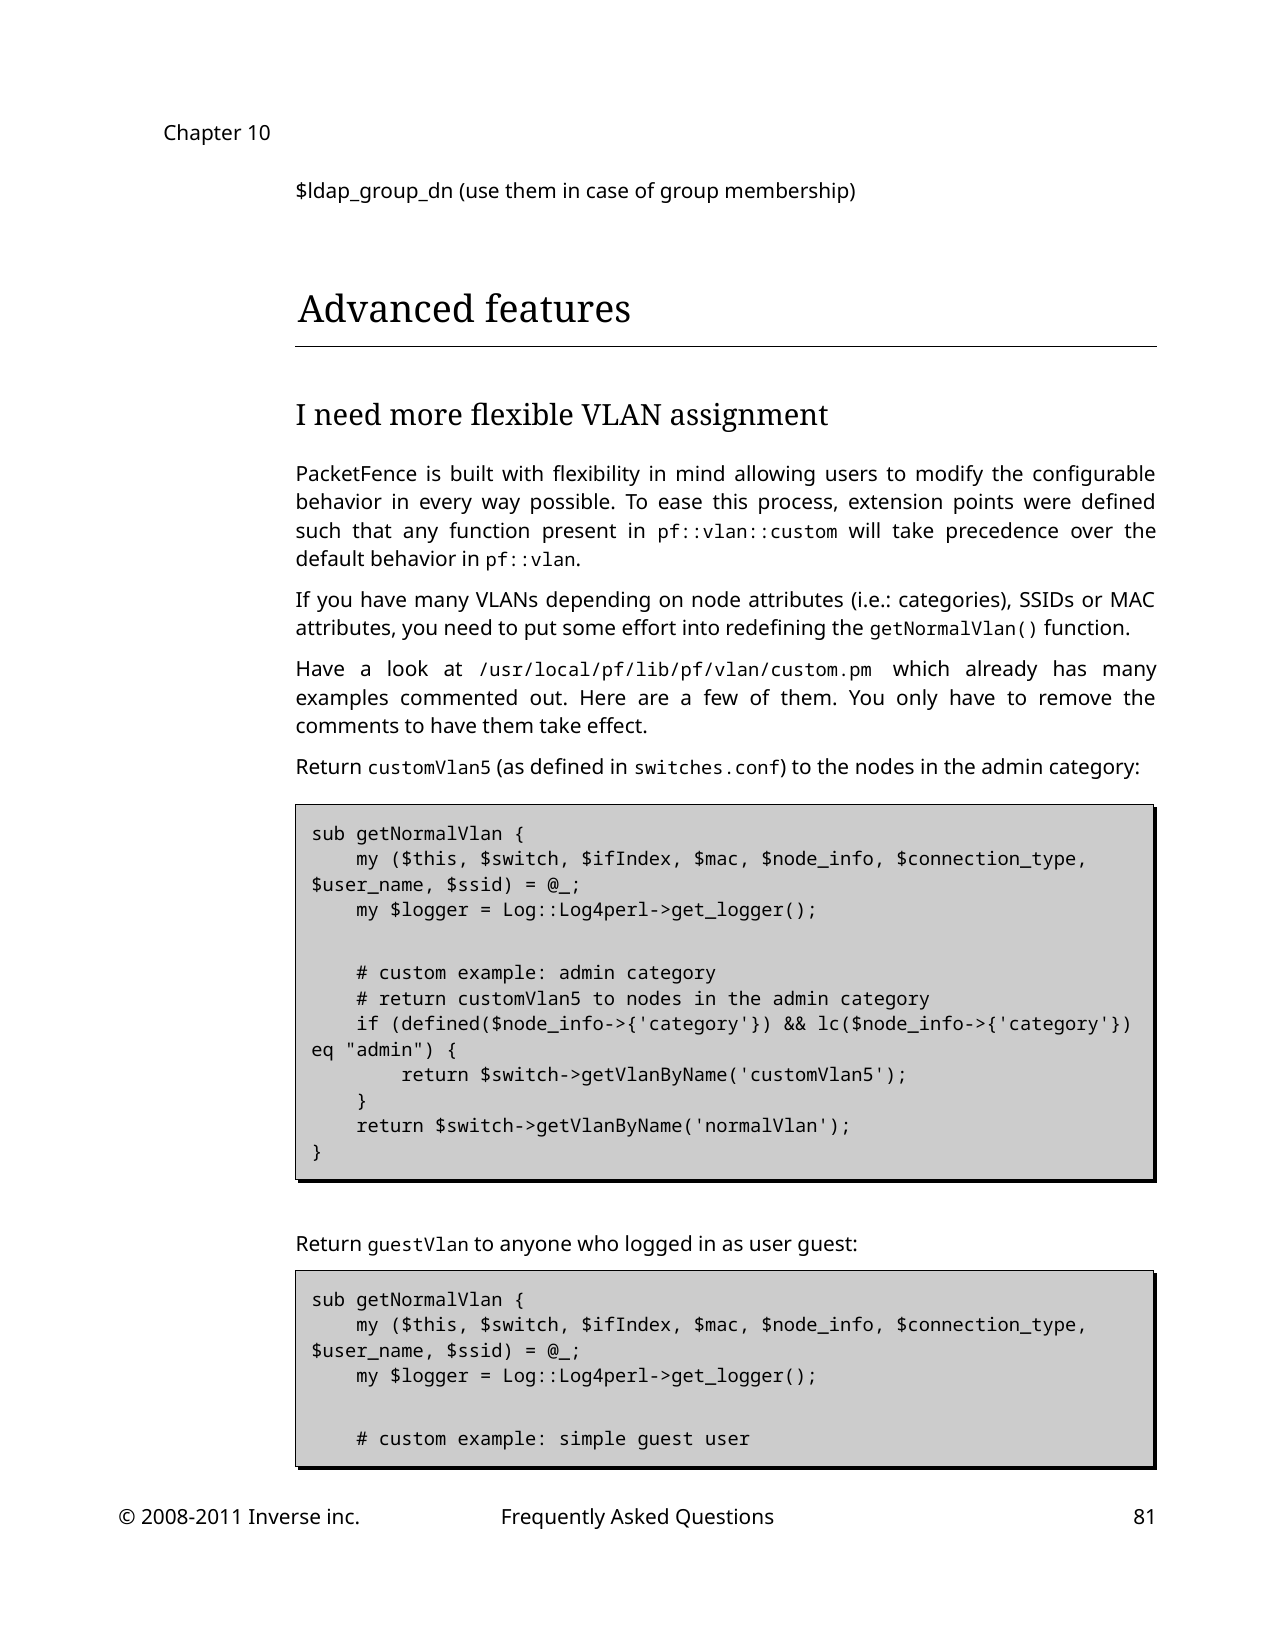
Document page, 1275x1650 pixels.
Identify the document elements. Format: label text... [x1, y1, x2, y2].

text Return customVlan5 (as defined in switches.conf) to the nodes in the admin category: [295, 752, 1157, 781]
text sub getNormalVlan { my ($this, $switch, $ifIndex, $mac, $node_info, $connection_type, $user_name, $ssid) = @_; my $logger = Log::Log4perl->get_logger(); [296, 1271, 1153, 1378]
text $ldap_group_dn (use them in case of group membership) [295, 176, 1157, 204]
text If you have many VLANs depending on node attributes (i.e.: categories), SSIDs or MAC attributes, you need to put some effort into redefining the getNormalVlan() function. [295, 585, 1157, 642]
text # custom example: admin category # return customVlan5 to nodes in the admin category if (defined($node_info->{'category'}) && lc($node_info->{'category'}) eq "admin") { return $switch->getVlanByName('customVlan5'); } return $switch->getVlanByName('normalVlan'); } [296, 944, 1153, 1179]
text Have a look at /usr/local/pf/lib/pf/vlan/custom.pm which already has many examples commented out. Here are a few of them. You only have to remove the comments to have them take effect. [295, 654, 1157, 740]
subtitle Advanced features [295, 283, 1157, 346]
text sub getNormalVlan { my ($this, $switch, $ifIndex, $mac, $node_info, $connection_type, $user_name, $ssid) = @_; my $logger = Log::Log4perl->get_logger(); [296, 805, 1153, 912]
subtitle I need more flexible VLAN assignment [295, 394, 1157, 434]
text Return guestVlan to anyone who logged in as user guest: [295, 1229, 1157, 1258]
text PacketFence is built with flexibility in mind allowing users to modify the configurable behavior in every way possible. To ease this process, extension points were defined such that any function present in pf::vlan::custom will take precedence over the default behavior in pf::vlan. [295, 459, 1157, 573]
text # custom example: simple guest user [296, 1410, 1153, 1466]
